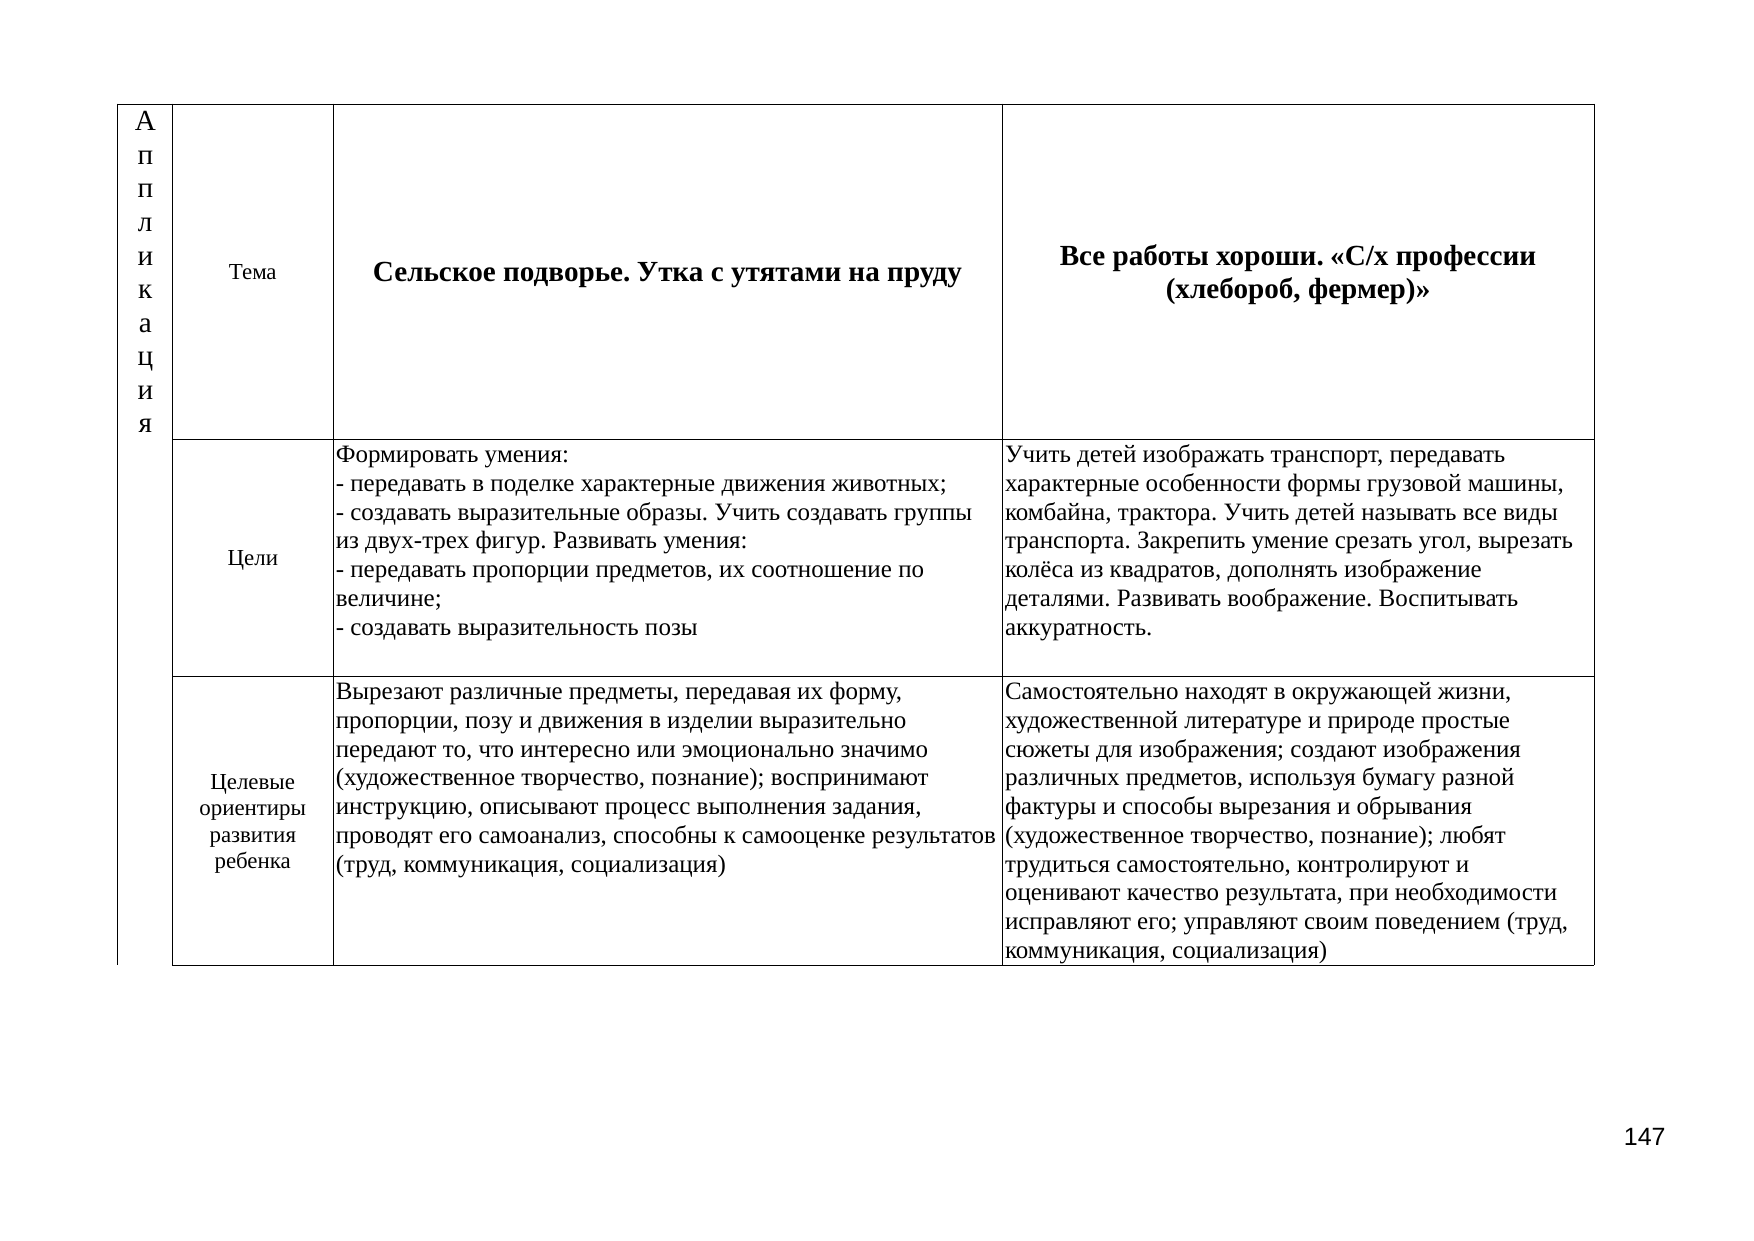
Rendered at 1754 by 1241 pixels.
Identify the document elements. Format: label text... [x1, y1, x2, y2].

table_cell Цели [173, 440, 333, 676]
table_cell [118, 439, 172, 676]
table_cell Аппликация [118, 105, 172, 439]
table_cell [118, 676, 172, 965]
table_cell Сельское подворье. Утка с утятами на пруду [334, 105, 1002, 439]
table_cell Вырезают различные предметы, передавая их форму, пропорции, позу и движения в изделии выразительно передают то, что интересно или эмоционально значимо (художественное творчество, познание); воспринимают инструкцию, описывают процесс выполнения задания, проводят его самоанализ, способны к самооценке результатов (труд, коммуникация, социализация) [334, 677, 1002, 965]
table_cell Формировать умения: - передавать в поделке характерные движения животных; - создавать выразительные образы. Учить создавать группы из двух-трех фигур. Развивать умения: - передавать пропорции предметов, их соотношение по величине; - создавать выразительность позы [334, 440, 1002, 676]
table_cell Целевые ориентиры развития ребенка [173, 677, 333, 965]
table_cell Самостоятельно находят в окружающей жизни, художественной литературе и природе простые сюжеты для изображения; создают изображения различных предметов, используя бумагу разной фактуры и способы вырезания и обрывания (художественное творчество, познание); любят трудиться самостоятельно, контролируют и оценивают качество результата, при необходимости исправляют его; управляют своим поведением (труд, коммуникация, социализация) [1003, 677, 1594, 965]
table_cell Все работы хороши. «С/х профессии (хлебороб, фермер)» [1003, 105, 1594, 439]
table_cell Тема [173, 105, 333, 439]
table_cell Учить детей изображать транспорт, передавать характерные особенности формы грузовой машины, комбайна, трактора. Учить детей называть все виды транспорта. Закрепить умение срезать угол, вырезать колёса из квадратов, дополнять изображение деталями. Развивать воображение. Воспитывать аккуратность. [1003, 440, 1594, 676]
